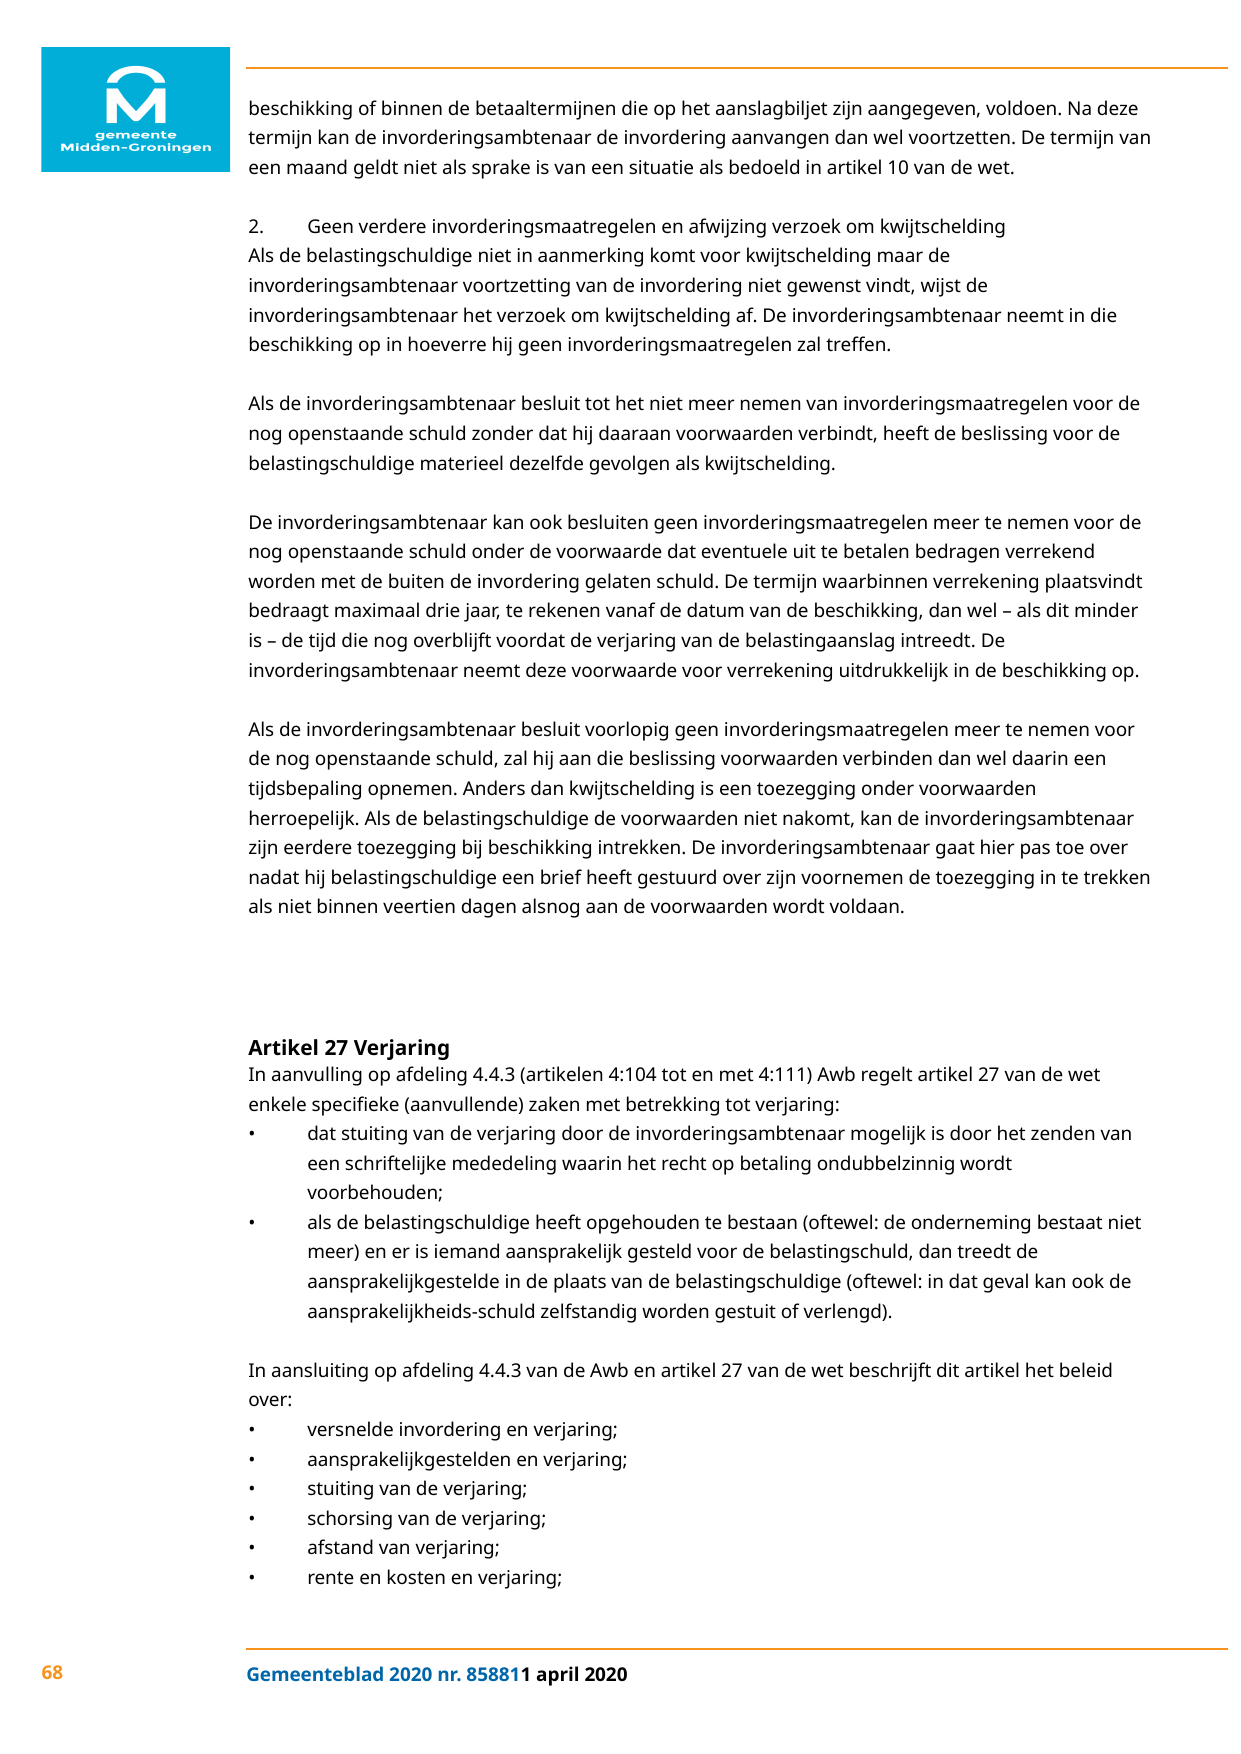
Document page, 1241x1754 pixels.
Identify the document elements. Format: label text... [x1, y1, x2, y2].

text In aansluiting op afdeling 4.4.3 van de Awb en artikel 27 van de wet beschrijft dit artikel het beleid over: [248, 1357, 1152, 1412]
list versnelde invordering en verjaring; [248, 1416, 1152, 1442]
text Als de invorderingsambtenaar besluit voorlopig geen invorderingsmaatregelen meer te nemen voor de nog openstaande schuld, zal hij aan die beslissing voorwaarden verbinden dan wel daarin een tijdsbepaling opnemen. Anders dan kwijtschelding is een toezegging onder voorwaarden herroepelijk. Als de belastingschuldige de voorwaarden niet nakomt, kan de invorderingsambtenaar zijn eerdere toezegging bij beschikking intrekken. De invorderingsambtenaar gaat hier pas toe over nadat hij belastingschuldige een brief heeft gestuurd over zijn voornemen de toezegging in te trekken als niet binnen veertien dagen alsnog aan de voorwaarden wordt voldaan. [248, 716, 1152, 919]
list Geen verdere invorderingsmaatregelen en afwijzing verzoek om kwijtschelding [248, 213, 1152, 239]
text In aanvulling op afdeling 4.4.3 (artikelen 4:104 tot en met 4:111) Awb regelt artikel 27 van de wet enkele specifieke (aanvullende) zaken met betrekking tot verjaring: [248, 1061, 1152, 1116]
list aansprakelijkgestelden en verjaring; [248, 1446, 1152, 1471]
list schorsing van de verjaring; [248, 1505, 1152, 1531]
text beschikking of binnen de betaaltermijnen die op het aanslagbiljet zijn aangegeven, voldoen. Na deze termijn kan de invorderingsambtenaar de invordering aanvangen dan wel voortzetten. De termijn van een maand geldt niet als sprake is van een situatie als bedoeld in artikel 10 van de wet. [248, 95, 1152, 180]
text Als de belastingschuldige niet in aanmerking komt voor kwijtschelding maar de invorderingsambtenaar voortzetting van de invordering niet gewenst vindt, wijst de invorderingsambtenaar het verzoek om kwijtschelding af. De invorderingsambtenaar neemt in die beschikking op in hoeverre hij geen invorderingsmaatregelen zal treffen. [248, 243, 1152, 357]
text De invorderingsambtenaar kan ook besluiten geen invorderingsmaatregelen meer te nemen voor de nog openstaande schuld onder de voorwaarde dat eventuele uit te betalen bedragen verrekend worden met de buiten de invordering gelaten schuld. De termijn waarbinnen verrekening plaatsvindt bedraagt maximaal drie jaar, te rekenen vanaf de datum van de beschikking, dan wel – als dit minder is – de tijd die nog overblijft voordat de verjaring van de belastingaanslag intreedt. De invorderingsambtenaar neemt deze voorwaarde voor verrekening uitdrukkelijk in de beschikking op. [248, 509, 1152, 683]
list als de belastingschuldige heeft opgehouden te bestaan (oftewel: de onderneming bestaat niet meer) en er is iemand aansprakelijk gesteld voor de belastingschuld, dan treedt de aansprakelijkgestelde in de plaats van de belastingschuldige (oftewel: in dat geval kan ook de aansprakelijkheids-schuld zelfstandig worden gestuit of verlengd). [248, 1209, 1152, 1323]
list afstand van verjaring; [248, 1534, 1152, 1560]
list stuiting van de verjaring; [248, 1475, 1152, 1501]
picture [184, 146, 190, 153]
text Artikel 27 Verjaring [248, 1033, 1152, 1061]
picture [108, 66, 164, 82]
list dat stuiting van de verjaring door de invorderingsambtenaar mogelijk is door het zenden van een schriftelijke mededeling waarin het recht op betaling ondubbelzinnig wordt voorbehouden; [248, 1120, 1152, 1205]
text Als de invorderingsambtenaar besluit tot het niet meer nemen van invorderingsmaatregelen voor de nog openstaande schuld zonder dat hij daaraan voorwaarden verbindt, heeft de beslissing voor de belastingschuldige materieel dezelfde gevolgen als kwijtschelding. [248, 391, 1152, 476]
list rente en kosten en verjaring; [248, 1564, 1152, 1590]
picture [107, 89, 165, 122]
